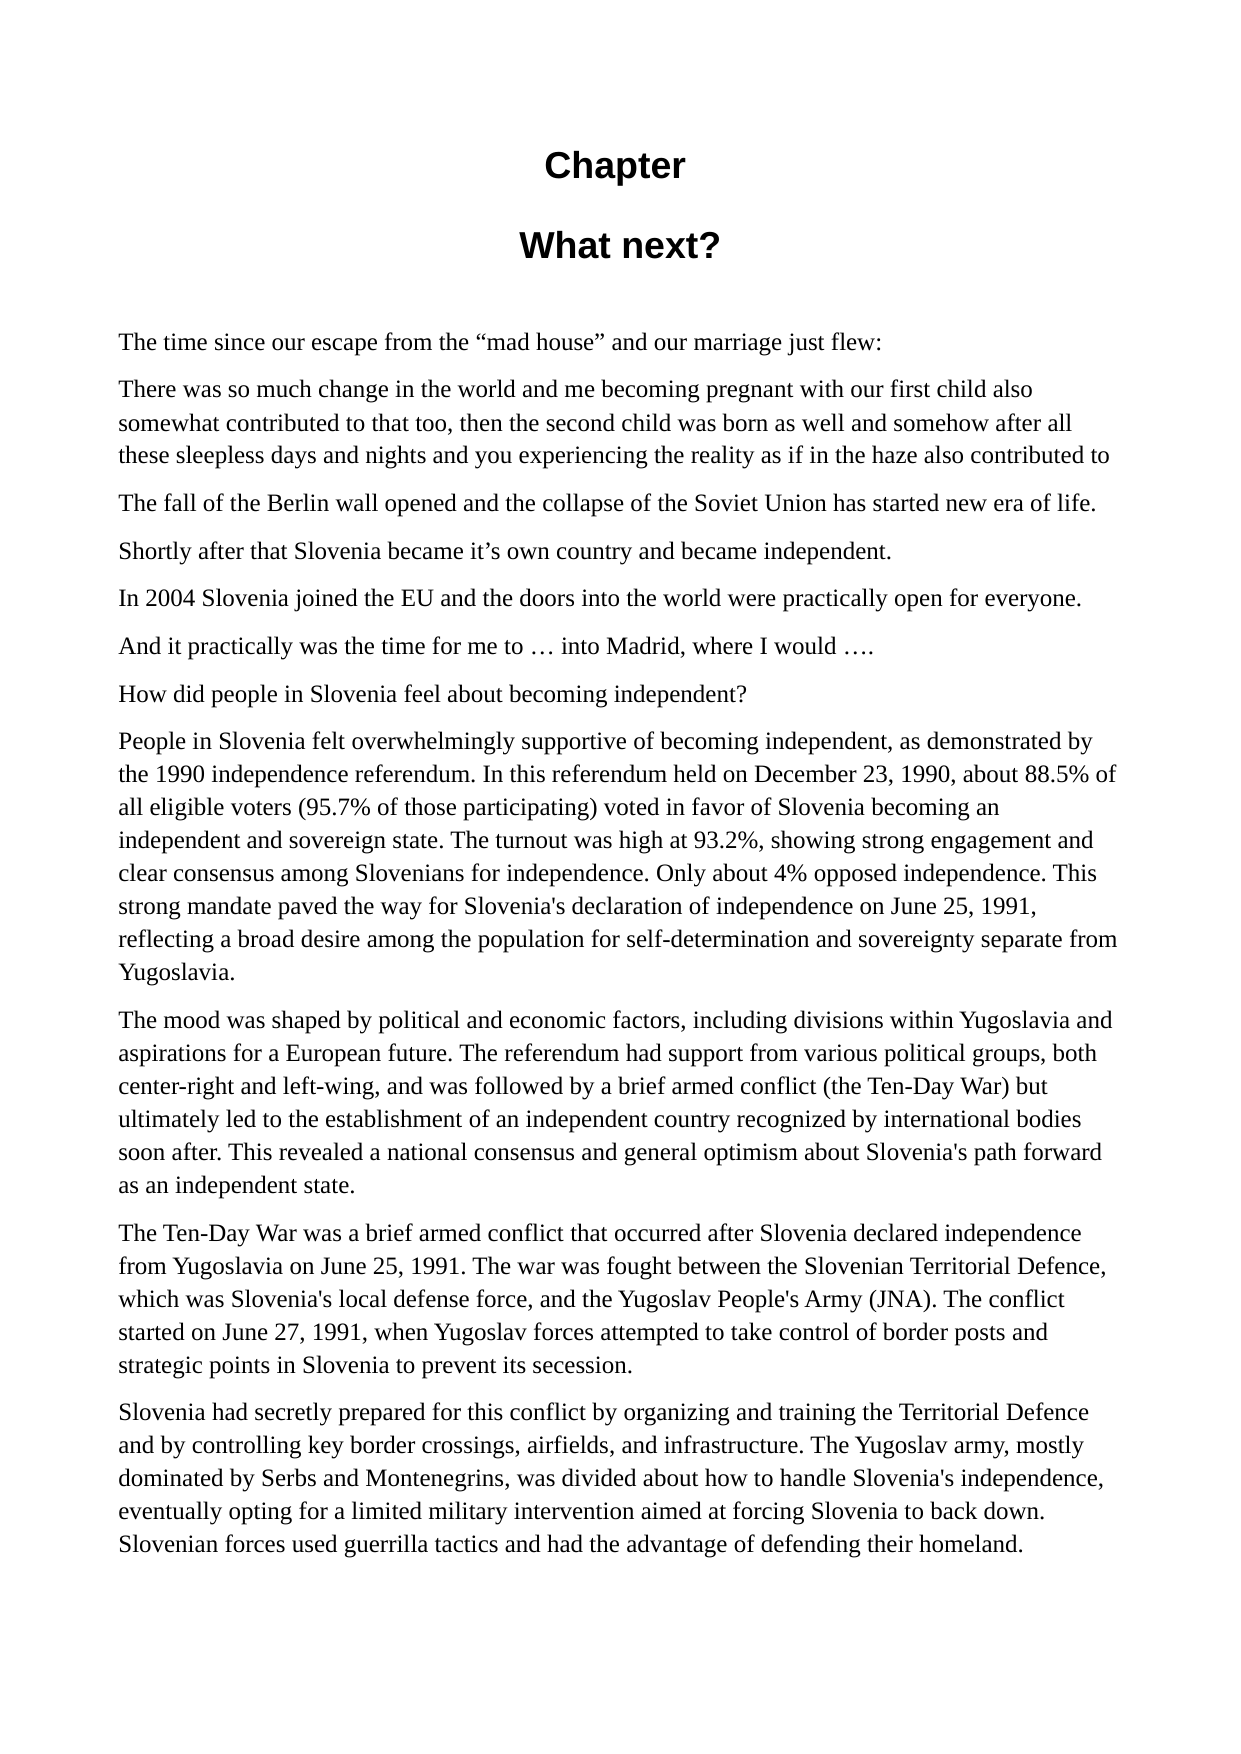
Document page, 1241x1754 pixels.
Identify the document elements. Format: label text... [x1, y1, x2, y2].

text And it practically was the time for me to … into Madrid, where I would …. [118, 631, 1122, 660]
text The fall of the Berlin wall opened and the collapse of the Soviet Union has started new era of life. [118, 488, 1122, 517]
text The mood was shaped by political and economic factors, including divisions within Yugoslavia and aspirations for a European future. The referendum had support from various political groups, both center-right and left-wing, and was followed by a brief armed conflict (the Ten-Day War) but ultimately led to the establishment of an independent country recognized by international bodies soon after. This revealed a national consensus and general optimism about Slovenia's path forward as an independent state. [118, 1005, 1122, 1199]
subtitle Chapter [118, 143, 1122, 186]
text The Ten-Day War was a brief armed conflict that occurred after Slovenia declared independence from Yugoslavia on June 25, 1991. The war was fought between the Slovenian Territorial Defence, which was Slovenia's local defense force, and the Yugoslav People's Army (JNA). The conflict started on June 27, 1991, when Yugoslav forces attempted to take control of border posts and strategic points in Slovenia to prevent its secession. [118, 1218, 1122, 1378]
text There was so much change in the world and me becoming pregnant with our first child also somewhat contributed to that too, then the second child was born as well and somehow after all these sleepless days and nights and you experiencing the reality as if in the haze also contributed to [118, 374, 1122, 469]
subtitle What next? [118, 224, 1122, 267]
text How did people in Slovenia feel about becoming independent? [118, 679, 1122, 707]
text Slovenia had secretly prepared for this conflict by organizing and training the Territorial Defence and by controlling key border crossings, airfields, and infrastructure. The Yugoslav army, mostly dominated by Serbs and Montenegrins, was divided about how to handle Slovenia's independence, eventually opting for a limited military intervention aimed at forcing Slovenia to back down. Slovenian forces used guerrilla tactics and had the advantage of defending their homeland. [118, 1397, 1122, 1558]
text People in Slovenia felt overwhelmingly supportive of becoming independent, as demonstrated by the 1990 independence referendum. In this referendum held on December 23, 1990, about 88.5% of all eligible voters (95.7% of those participating) voted in favor of Slovenia becoming an independent and sovereign state. The turnout was high at 93.2%, showing strong engagement and clear consensus among Slovenians for independence. Only about 4% opposed independence. This strong mandate paved the way for Slovenia's declaration of independence on June 25, 1991, reflecting a broad desire among the population for self-determination and sovereignty separate from Yugoslavia.​ [118, 726, 1122, 986]
text In 2004 Slovenia joined the EU and the doors into the world were practically open for everyone. [118, 583, 1122, 612]
text The time since our escape from the “mad house” and our marriage just flew: [118, 327, 1122, 356]
text Shortly after that Slovenia became it’s own country and became independent. [118, 536, 1122, 564]
